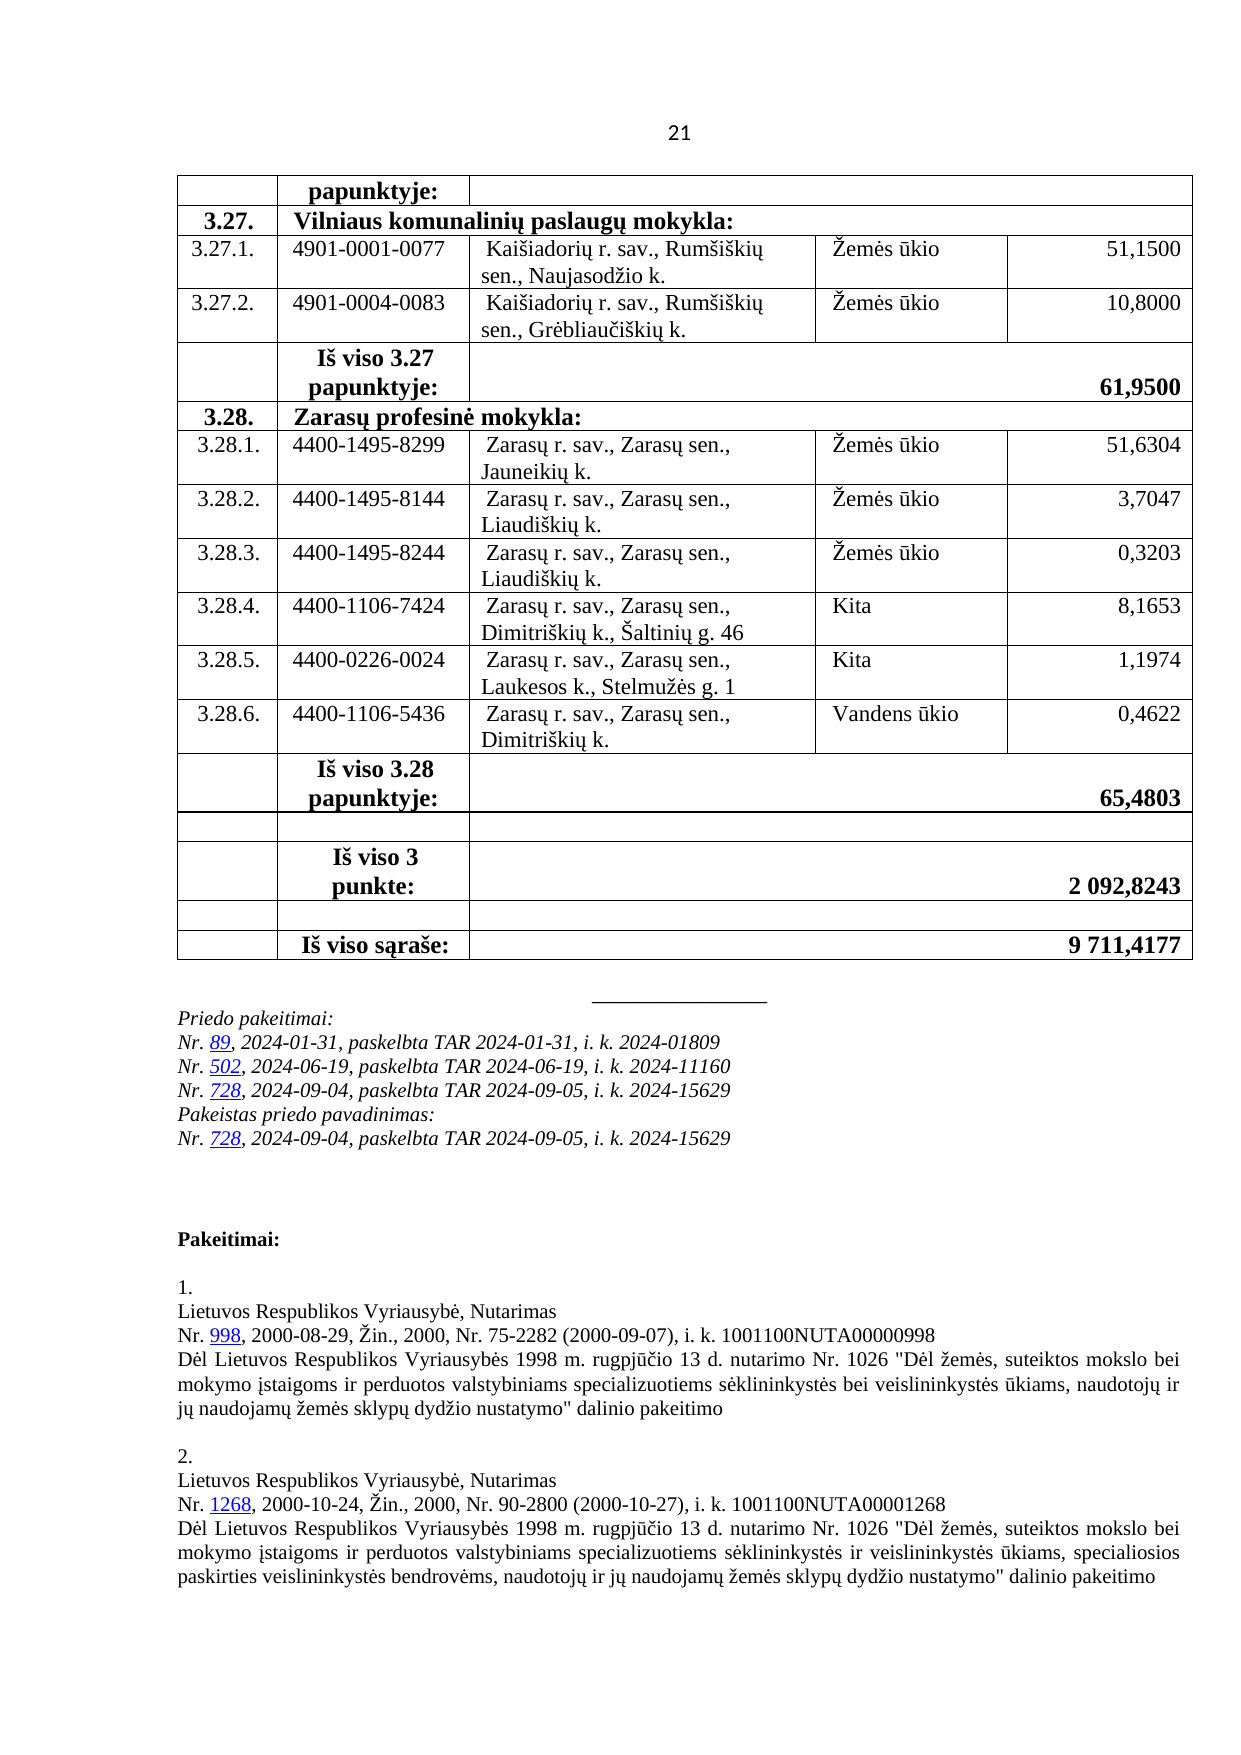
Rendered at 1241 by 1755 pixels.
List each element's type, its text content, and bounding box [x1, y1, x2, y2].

table_cell 3.27. [178, 206, 277, 234]
table_cell 4901-0004-0083 [278, 289, 469, 342]
table_cell Vilniaus komunalinių paslaugų mokykla: [278, 206, 1192, 234]
table_cell Zarasų r. sav., Zarasų sen., Laukesos k., Stelmužės g. 1 [470, 646, 815, 699]
table_cell [178, 931, 277, 959]
table_cell 2 092,8243 [470, 842, 1192, 900]
table_cell 3.28.5. [178, 646, 277, 699]
text Nr. 1268, 2000-10-24, Žin., 2000, Nr. 90-2800 (2000-10-27), i. k. 1001100NUTA00001268 [177, 1492, 1181, 1516]
table_cell 4400-0226-0024 [278, 646, 469, 699]
table_cell Zarasų r. sav., Zarasų sen., Liaudiškių k. [470, 485, 815, 538]
table_cell papunktyje: [278, 176, 469, 205]
table_cell [178, 901, 277, 929]
table_cell 4400-1495-8299 [278, 431, 469, 484]
table_cell 9 711,4177 [470, 931, 1192, 959]
table_cell Kaišiadorių r. sav., Rumšiškių sen., Grėbliaučiškių k. [470, 289, 815, 342]
table_cell Žemės ūkio [816, 431, 1007, 484]
table_cell 0,4622 [1008, 700, 1192, 753]
table_cell 1,1974 [1008, 646, 1192, 699]
table_cell Žemės ūkio [816, 236, 1007, 288]
table_cell [178, 343, 277, 401]
table_cell Zarasų profesinė mokykla: [278, 402, 1192, 430]
table_cell [278, 901, 469, 929]
table_cell 3.27.2. [178, 289, 277, 342]
text Lietuvos Respublikos Vyriausybė, Nutarimas [177, 1468, 1181, 1492]
table_cell [178, 754, 277, 811]
table_cell 3.28.1. [178, 431, 277, 484]
table_cell Kita [816, 646, 1007, 699]
table_cell 4400-1106-5436 [278, 700, 469, 753]
table_cell [470, 901, 1192, 929]
table_cell Žemės ūkio [816, 289, 1007, 342]
table_cell [470, 176, 1192, 205]
table_cell 61,9500 [470, 343, 1192, 401]
table_cell Zarasų r. sav., Zarasų sen., Dimitriškių k. [470, 700, 815, 753]
table_cell Zarasų r. sav., Zarasų sen., Dimitriškių k., Šaltinių g. 46 [470, 593, 815, 645]
table_cell Zarasų r. sav., Zarasų sen., Liaudiškių k. [470, 539, 815, 592]
text Nr. 89, 2024-01-31, paskelbta TAR 2024-01-31, i. k. 2024-01809 [177, 1030, 1181, 1054]
text Pakeitimai: [177, 1227, 1181, 1251]
table_cell Iš viso sąraše: [278, 931, 469, 959]
text Nr. 728, 2024-09-04, paskelbta TAR 2024-09-05, i. k. 2024-15629 [177, 1126, 1181, 1150]
table_cell 51,1500 [1008, 236, 1192, 288]
text Nr. 728, 2024-09-04, paskelbta TAR 2024-09-05, i. k. 2024-15629 [177, 1078, 1181, 1102]
text Pakeistas priedo pavadinimas: [177, 1102, 1181, 1126]
table_cell Iš viso 3 punkte: [278, 842, 469, 900]
table_cell Iš viso 3.28 papunktyje: [278, 754, 469, 811]
table_cell 0,3203 [1008, 539, 1192, 592]
text 1. [177, 1275, 1181, 1299]
table_cell Žemės ūkio [816, 485, 1007, 538]
table_cell Vandens ūkio [816, 700, 1007, 753]
table_cell [178, 813, 277, 841]
table_cell Žemės ūkio [816, 539, 1007, 592]
table_cell 3.27.1. [178, 236, 277, 288]
table_cell Zarasų r. sav., Zarasų sen., Jauneikių k. [470, 431, 815, 484]
text Nr. 998, 2000-08-29, Žin., 2000, Nr. 75-2282 (2000-09-07), i. k. 1001100NUTA00000998 [177, 1323, 1181, 1347]
text Lietuvos Respublikos Vyriausybė, Nutarimas [177, 1299, 1181, 1323]
table_cell Kaišiadorių r. sav., Rumšiškių sen., Naujasodžio k. [470, 236, 815, 288]
table_cell 4400-1106-7424 [278, 593, 469, 645]
table_cell 3.28.2. [178, 485, 277, 538]
table_cell 4400-1495-8244 [278, 539, 469, 592]
text 2. [177, 1444, 1181, 1468]
table_cell Iš viso 3.27 papunktyje: [278, 343, 469, 401]
table_cell [178, 176, 277, 205]
text ______________ [177, 977, 1181, 1006]
text Nr. 502, 2024-06-19, paskelbta TAR 2024-06-19, i. k. 2024-11160 [177, 1054, 1181, 1078]
table_cell 4400-1495-8144 [278, 485, 469, 538]
table_cell [470, 813, 1192, 841]
table_cell 3,7047 [1008, 485, 1192, 538]
table_cell 3.28.3. [178, 539, 277, 592]
table_cell Kita [816, 593, 1007, 645]
table_cell 51,6304 [1008, 431, 1192, 484]
text Priedo pakeitimai: [177, 1006, 1181, 1030]
table_cell 3.28. [178, 402, 277, 430]
table_cell [278, 813, 469, 841]
table_cell [178, 842, 277, 900]
table_cell 4901-0001-0077 [278, 236, 469, 288]
table_cell 8,1653 [1008, 593, 1192, 645]
text Dėl Lietuvos Respublikos Vyriausybės 1998 m. rugpjūčio 13 d. nutarimo Nr. 1026 "Dėl žemės, suteiktos mokslo bei mokymo įstaigoms ir perduotos valstybiniams specializuotiems sėklininkystės bei veislininkystės ūkiams, naudotojų ir jų naudojamų žemės sklypų dydžio nustatymo" dalinio pakeitimo [177, 1347, 1181, 1419]
text Dėl Lietuvos Respublikos Vyriausybės 1998 m. rugpjūčio 13 d. nutarimo Nr. 1026 "Dėl žemės, suteiktos mokslo bei mokymo įstaigoms ir perduotos valstybiniams specializuotiems sėklininkystės ir veislininkystės ūkiams, specialiosios paskirties veislininkystės bendrovėms, naudotojų ir jų naudojamų žemės sklypų dydžio nustatymo" dalinio pakeitimo [177, 1516, 1181, 1588]
table_cell 10,8000 [1008, 289, 1192, 342]
table_cell 65,4803 [470, 754, 1192, 811]
table_cell 3.28.4. [178, 593, 277, 645]
table_cell 3.28.6. [178, 700, 277, 753]
